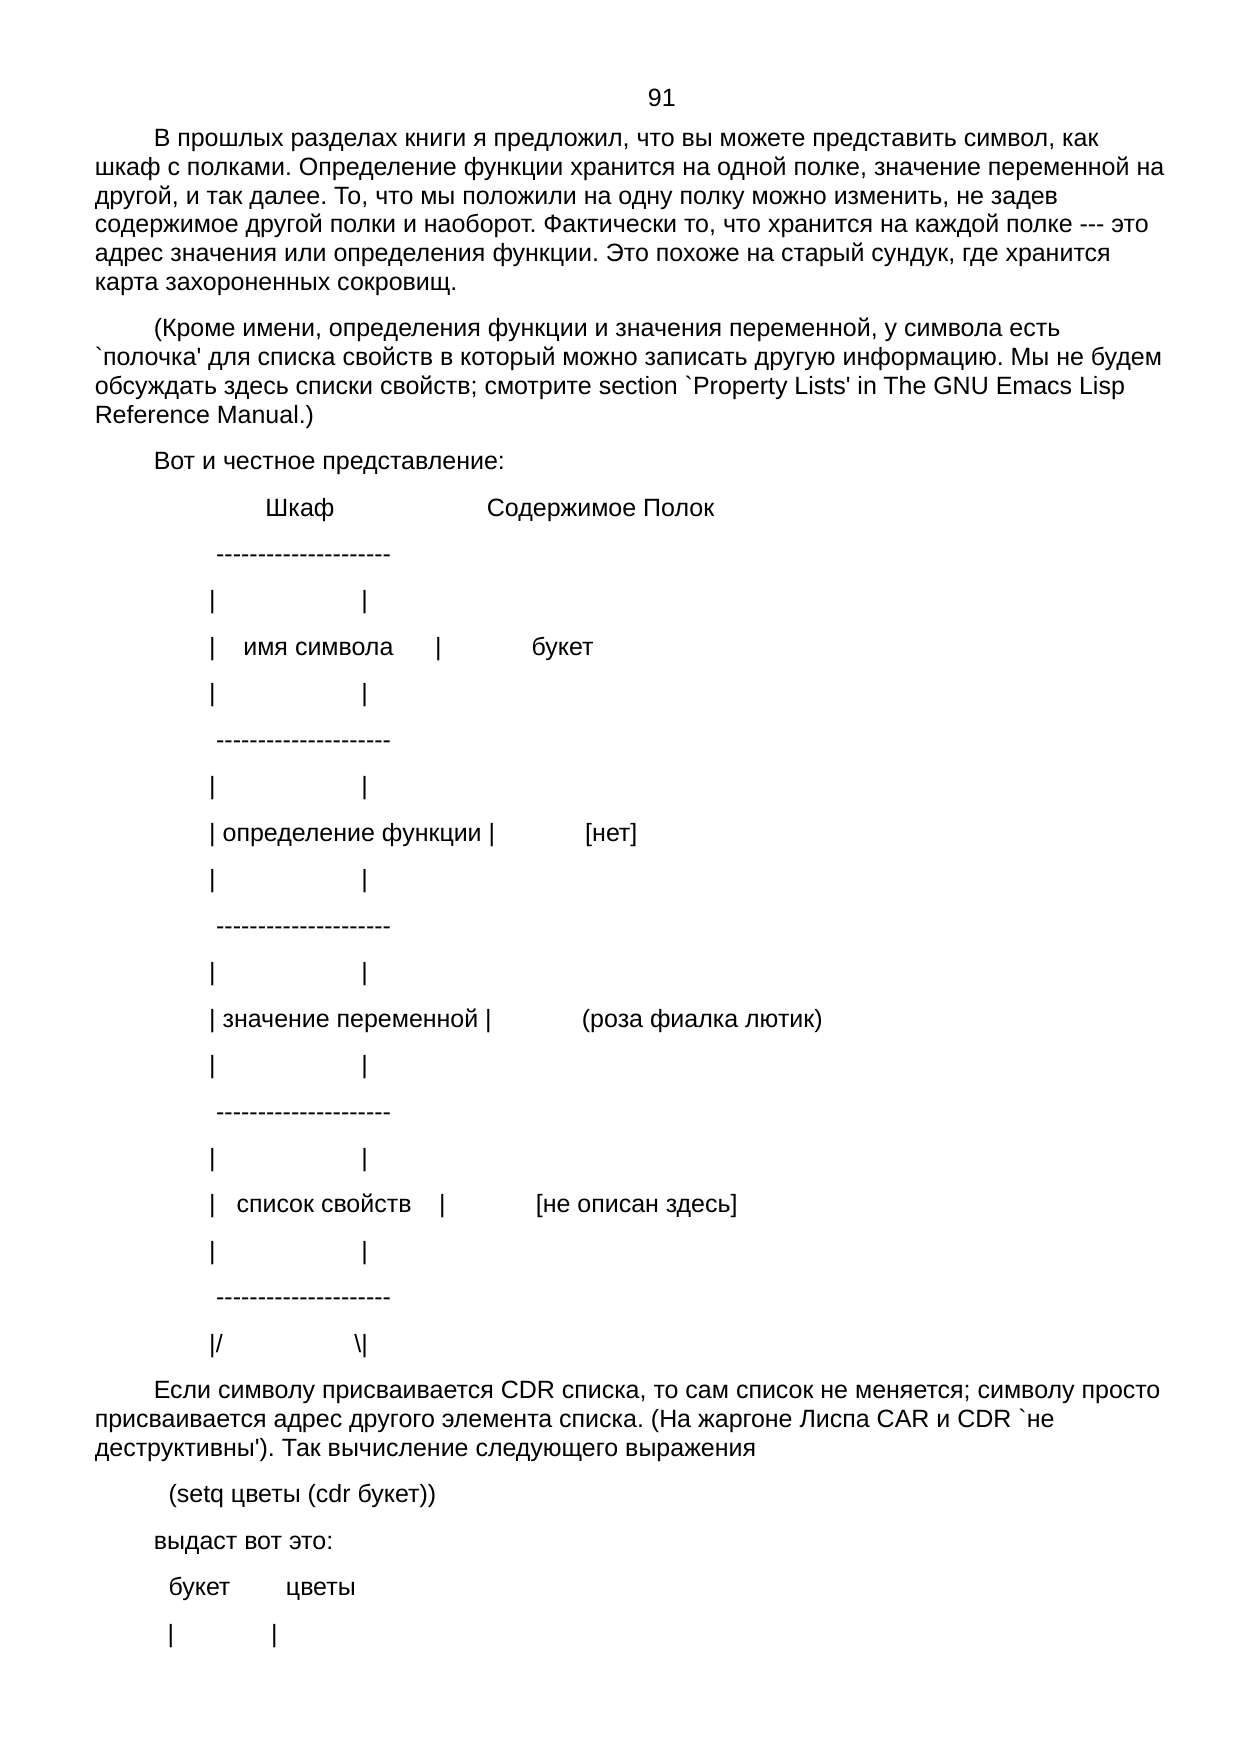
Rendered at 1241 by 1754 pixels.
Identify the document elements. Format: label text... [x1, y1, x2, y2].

text --------------------- [94, 1282, 1169, 1311]
text | список свойств | [не описан здесь] [94, 1189, 1169, 1218]
text | | [94, 678, 1169, 707]
text | | [94, 1143, 1169, 1172]
text (Кроме имени, определения функции и значения переменной, у символа есть `полочка' для списка свойств в который можно записать другую информацию. Мы не будем обсуждать здесь списки свойств; смотрите section `Property Lists' in The GNU Emacs Lisp Reference Manual.) [94, 313, 1169, 428]
text Шкаф Содержимое Полок [94, 493, 1169, 521]
text --------------------- [94, 911, 1169, 939]
text | | [94, 1619, 1169, 1647]
text | имя символа | букет [94, 632, 1169, 661]
text Если символу присваивается CDR списка, то сам список не меняется; символу просто присваивается адрес другого элемента списка. (На жаргоне Лиспа CAR и CDR `не деструктивны'). Так вычисление следующего выражения [94, 1375, 1169, 1462]
text | значение переменной | (роза фиалка лютик) [94, 1004, 1169, 1032]
text выдаст вот это: [94, 1526, 1169, 1554]
text Вот и честное представление: [94, 446, 1169, 475]
text | | [94, 1236, 1169, 1265]
text букет цветы [94, 1572, 1169, 1601]
text |/ \| [94, 1329, 1169, 1358]
text | | [94, 586, 1169, 614]
text --------------------- [94, 1097, 1169, 1125]
text (setq цветы (cdr букет)) [94, 1479, 1169, 1508]
text | | [94, 864, 1169, 893]
text | определение функции | [нет] [94, 818, 1169, 847]
text | | [94, 1050, 1169, 1079]
text --------------------- [94, 539, 1169, 568]
text В прошлых разделах книги я предложил, что вы можете представить символ, как шкаф с полками. Определение функции хранится на одной полке, значение переменной на другой, и так далее. То, что мы положили на одну полку можно изменить, не задев содержимое другой полки и наоборот. Фактически то, что хранится на каждой полке --- это адрес значения или определения функции. Это похоже на старый сундук, где хранится карта захороненных сокровищ. [94, 123, 1169, 296]
text | | [94, 957, 1169, 986]
text --------------------- [94, 725, 1169, 754]
text | | [94, 771, 1169, 800]
